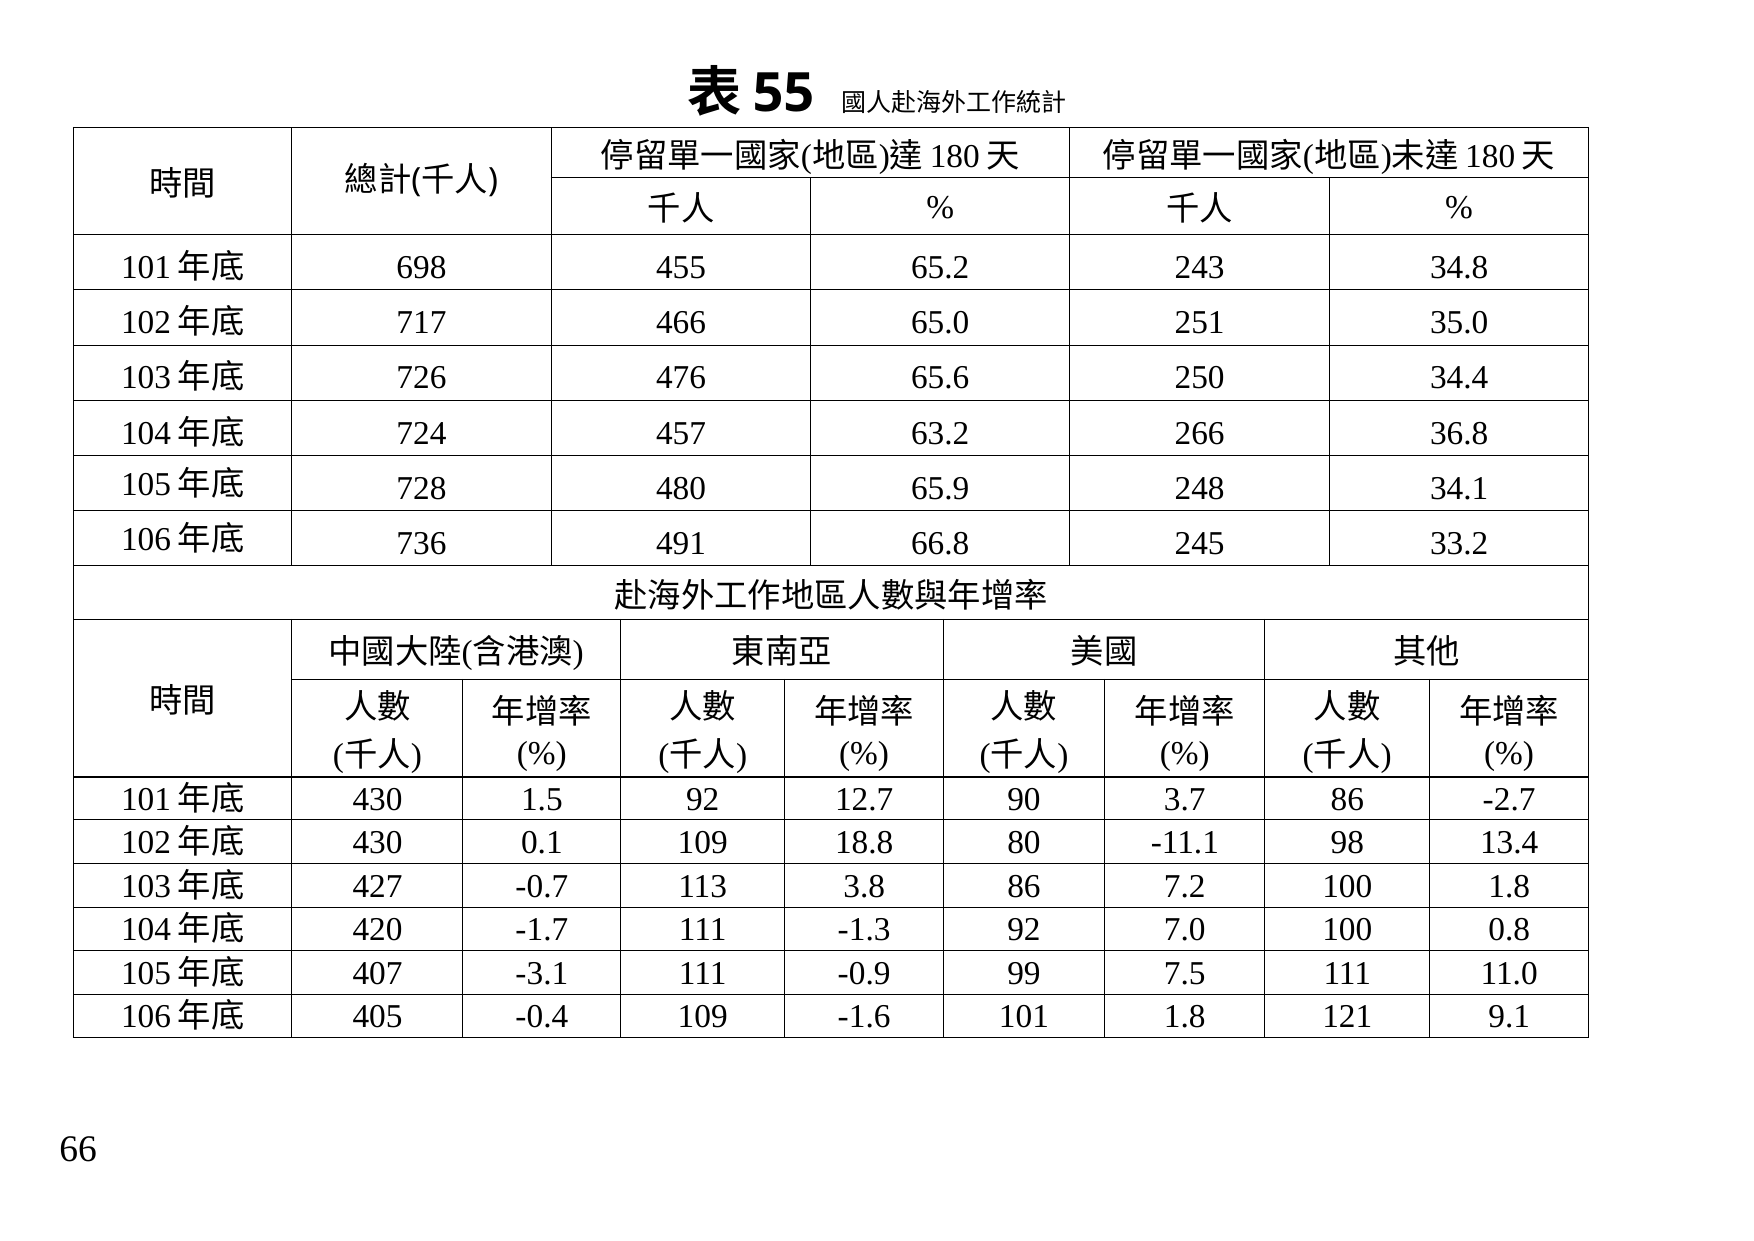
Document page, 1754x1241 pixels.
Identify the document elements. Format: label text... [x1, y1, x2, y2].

table_cell -3.1 [463, 951, 620, 994]
table_cell 105年底 [74, 951, 291, 994]
table_cell 717 [292, 290, 551, 344]
table_cell 34.8 [1330, 235, 1588, 289]
table_cell 1.5 [463, 778, 620, 819]
table_cell 491 [552, 511, 810, 565]
table_cell 103年底 [74, 346, 291, 400]
table_cell 113 [621, 864, 784, 907]
table_cell 92 [621, 778, 784, 819]
table_cell -0.9 [785, 951, 943, 994]
table_cell 年增率(%) [785, 680, 943, 776]
table_cell 100 [1265, 864, 1429, 907]
table_cell 人數 (千人) [292, 680, 462, 776]
table_cell 中國大陸(含港澳) [292, 620, 620, 679]
table_cell 103年底 [74, 864, 291, 907]
table_cell 98 [1265, 820, 1429, 863]
table_cell 102年底 [74, 290, 291, 344]
table_cell 千人 [552, 178, 810, 234]
table_cell 7.2 [1105, 864, 1264, 907]
table_cell 9.1 [1430, 995, 1588, 1037]
table_cell 36.8 [1330, 401, 1588, 455]
table_cell 7.5 [1105, 951, 1264, 994]
table_cell -2.7 [1430, 778, 1588, 819]
table_cell 121 [1265, 995, 1429, 1037]
table_cell 美國 [944, 620, 1264, 679]
table_cell 86 [944, 864, 1104, 907]
table_cell 65.0 [811, 290, 1069, 344]
table_cell 430 [292, 778, 462, 819]
table_cell 698 [292, 235, 551, 289]
table_cell 109 [621, 820, 784, 863]
table_cell 1.8 [1430, 864, 1588, 907]
table_cell 65.9 [811, 456, 1069, 510]
table_cell 90 [944, 778, 1104, 819]
table_cell 724 [292, 401, 551, 455]
table_cell 111 [621, 951, 784, 994]
table_cell 104年底 [74, 401, 291, 455]
table_cell 466 [552, 290, 810, 344]
table_cell 111 [1265, 951, 1429, 994]
table_cell 106年底 [74, 511, 291, 565]
table_cell 年增率(%) [1105, 680, 1264, 776]
table_cell 3.7 [1105, 778, 1264, 819]
table_cell -11.1 [1105, 820, 1264, 863]
table_cell 427 [292, 864, 462, 907]
table_cell 99 [944, 951, 1104, 994]
table_cell 105年底 [74, 456, 291, 510]
table_cell 430 [292, 820, 462, 863]
table_cell 千人 [1070, 178, 1329, 234]
table_cell 34.4 [1330, 346, 1588, 400]
table_cell 476 [552, 346, 810, 400]
table_cell 457 [552, 401, 810, 455]
table_cell -1.6 [785, 995, 943, 1037]
table_cell 0.1 [463, 820, 620, 863]
table_cell 年增率(%) [463, 680, 620, 776]
table_cell 109 [621, 995, 784, 1037]
table_cell 245 [1070, 511, 1329, 565]
table_cell 243 [1070, 235, 1329, 289]
table_cell 92 [944, 908, 1104, 950]
table_cell 7.0 [1105, 908, 1264, 950]
table_cell 728 [292, 456, 551, 510]
table_cell 13.4 [1430, 820, 1588, 863]
table_cell 3.8 [785, 864, 943, 907]
table_cell 0.8 [1430, 908, 1588, 950]
table_cell 104年底 [74, 908, 291, 950]
table_cell 35.0 [1330, 290, 1588, 344]
table_cell 420 [292, 908, 462, 950]
table_cell 80 [944, 820, 1104, 863]
table_header 停留單一國家(地區)未達180天 [1070, 128, 1588, 177]
table_cell 12.7 [785, 778, 943, 819]
table_cell 250 [1070, 346, 1329, 400]
table_cell 102年底 [74, 820, 291, 863]
table_cell 其他 [1265, 620, 1588, 679]
table_cell % [811, 178, 1069, 234]
table_cell 101年底 [74, 778, 291, 819]
table_cell -1.7 [463, 908, 620, 950]
table_cell 人數 (千人) [944, 680, 1104, 776]
table_cell 66.8 [811, 511, 1069, 565]
table_header 停留單一國家(地區)達180天 [552, 128, 1069, 177]
table_cell 65.2 [811, 235, 1069, 289]
table_cell 11.0 [1430, 951, 1588, 994]
table_cell 時間 [74, 620, 291, 776]
table_cell 101年底 [74, 235, 291, 289]
table_cell 266 [1070, 401, 1329, 455]
table_cell 年增率(%) [1430, 680, 1588, 776]
table_cell 480 [552, 456, 810, 510]
table_cell 東南亞 [621, 620, 943, 679]
table_cell 1.8 [1105, 995, 1264, 1037]
table_cell 34.1 [1330, 456, 1588, 510]
table_header 總計(千人) [292, 128, 551, 234]
table_cell 33.2 [1330, 511, 1588, 565]
table_cell 100 [1265, 908, 1429, 950]
table_cell 101 [944, 995, 1104, 1037]
table_cell 407 [292, 951, 462, 994]
table_header 時間 [74, 128, 291, 234]
table_cell 248 [1070, 456, 1329, 510]
table_cell -0.4 [463, 995, 620, 1037]
table_cell % [1330, 178, 1588, 234]
table_cell 86 [1265, 778, 1429, 819]
table_cell 63.2 [811, 401, 1069, 455]
table_cell 65.6 [811, 346, 1069, 400]
table_cell -0.7 [463, 864, 620, 907]
table_cell 111 [621, 908, 784, 950]
table_cell -1.3 [785, 908, 943, 950]
table_cell 人數 (千人) [621, 680, 784, 776]
table_cell 人數 (千人) [1265, 680, 1429, 776]
table_cell 726 [292, 346, 551, 400]
table_cell 405 [292, 995, 462, 1037]
table_cell 赴海外工作地區人數與年增率 [74, 566, 1588, 619]
table_cell 455 [552, 235, 810, 289]
table_cell 106年底 [74, 995, 291, 1037]
table_cell 251 [1070, 290, 1329, 344]
text 表55 國人赴海外工作統計 [59, 48, 1636, 127]
table_cell 18.8 [785, 820, 943, 863]
table_cell 736 [292, 511, 551, 565]
